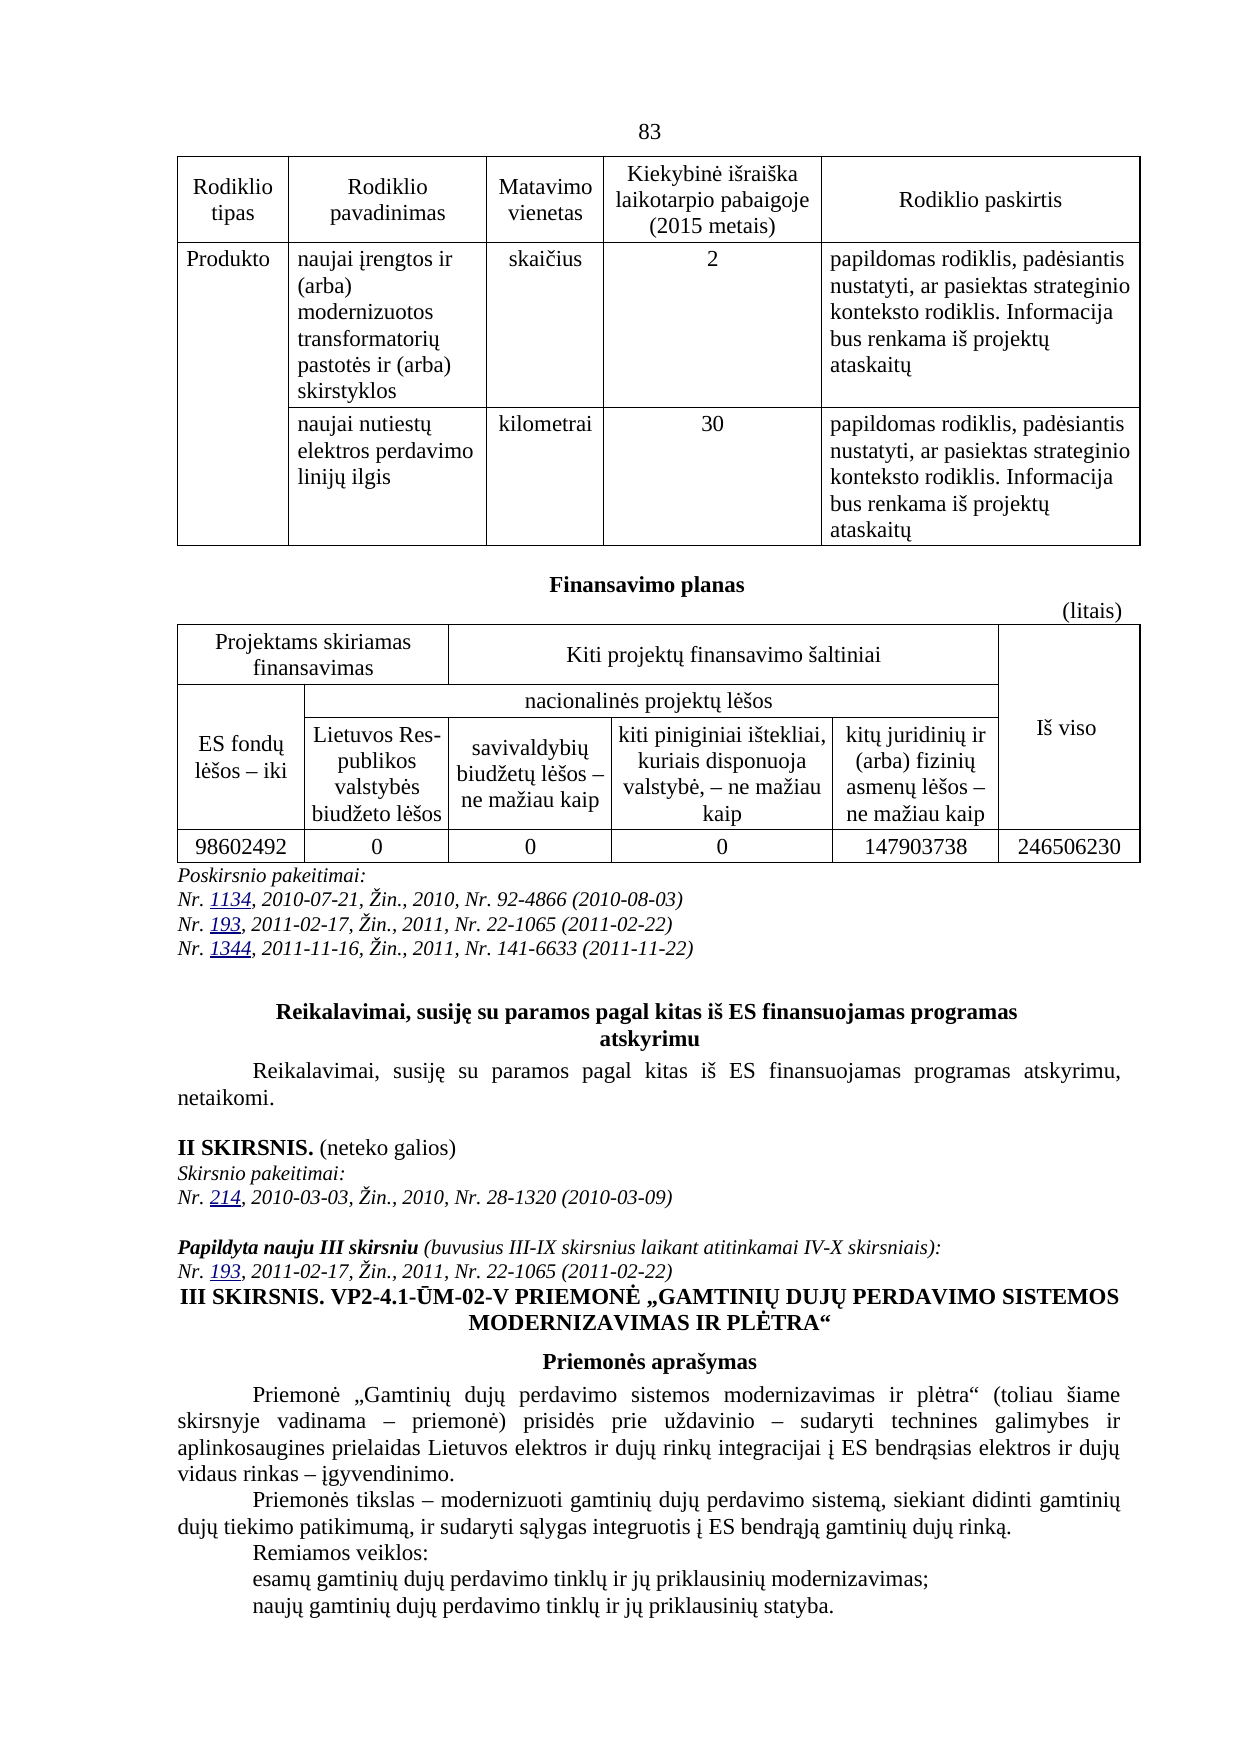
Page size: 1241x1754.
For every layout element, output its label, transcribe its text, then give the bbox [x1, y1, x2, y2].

text (litais) [177, 598, 1122, 624]
text Finansavimo planas [177, 571, 1122, 598]
table_cell 147903738 [833, 830, 998, 862]
table_cell 2 [604, 243, 821, 407]
table_cell 0 [612, 830, 832, 862]
text naujų gamtinių dujų perdavimo tinklų ir jų priklausinių statyba. [177, 1592, 1122, 1618]
table_cell kilometrai [487, 408, 603, 545]
table_cell savivaldybių biudžetų lėšos – ne mažiau kaip [449, 718, 611, 829]
text Skirsnio pakeitimai: [177, 1161, 1122, 1184]
text Reikalavimai, susiję su paramos pagal kitas iš ES finansuojamas programas atskyrimu, netaikomi. [177, 1057, 1122, 1110]
table_header Matavimo vienetas [487, 157, 603, 242]
text Priemonės tikslas – modernizuoti gamtinių dujų perdavimo sistemą, siekiant didinti gamtinių dujų tiekimo patikimumą, ir sudaryti sąlygas integruotis į ES bendrąją gamtinių dujų rinką. [177, 1486, 1122, 1539]
table_header Rodiklio tipas [178, 157, 288, 242]
table_cell 98602492 [178, 830, 304, 862]
table_header Kiti projektų finansavimo šaltiniai [449, 625, 998, 683]
text Nr. 1134, 2010-07-21, Žin., 2010, Nr. 92-4866 (2010-08-03) [177, 887, 1122, 911]
text Priemonės aprašymas [177, 1348, 1122, 1375]
table_cell Lietuvos Res­publikos valsty­bės biudžeto lėšos [305, 718, 448, 829]
table_cell 0 [449, 830, 611, 862]
text esamų gamtinių dujų perdavimo tinklų ir jų priklausinių modernizavimas; [177, 1565, 1122, 1592]
table_cell kitų juridinių ir (arba) fizinių asmenų lėšos – ne mažiau kaip [833, 718, 998, 829]
table_cell Produkto [178, 243, 288, 545]
table_cell naujai nutiestų elektros perdavimo linijų ilgis [289, 408, 486, 545]
text Remiamos veiklos: [177, 1539, 1122, 1565]
table_header Rodiklio pavadinimas [289, 157, 486, 242]
text Papildyta nauju III skirsniu (buvusius III-IX skirsnius laikant atitinkamai IV-X skirsniais): [177, 1235, 1122, 1259]
table_header Iš viso [999, 625, 1139, 829]
table_cell papildomas rodiklis, padėsiantis nustatyti, ar pasiektas strateginio konteksto rodiklis. Informacija bus renkama iš projektų ataskaitų [822, 243, 1139, 407]
table_header Rodiklio paskirtis [822, 157, 1139, 242]
table_cell 30 [604, 408, 821, 545]
table_cell kiti piniginiai ištekliai, kuriais disponuoja valstybė, – ne mažiau kaip [612, 718, 832, 829]
table_header Kiekybinė išraiška laikotarpio pabaigoje (2015 metais) [604, 157, 821, 242]
text Priemonė „Gamtinių dujų perdavimo sistemos modernizavimas ir plėtra“ (toliau šiame skirsnyje vadinama – priemonė) prisidės prie uždavinio – sudaryti technines galimybes ir aplinkosaugines prielaidas Lietuvos elektros ir dujų rinkų integracijai į ES bendrąsias elektros ir dujų vidaus rinkas – įgyvendinimo. [177, 1381, 1122, 1486]
table_cell nacionalinės projektų lėšos [305, 685, 998, 717]
table_cell ES fondų lėšos – iki [178, 685, 304, 829]
table_header Projektams skiriamas finansavimas [178, 625, 448, 683]
text Nr. 193, 2011-02-17, Žin., 2011, Nr. 22-1065 (2011-02-22) [177, 1259, 1122, 1283]
table_cell skaičius [487, 243, 603, 407]
text Nr. 214, 2010-03-03, Žin., 2010, Nr. 28-1320 (2010-03-09) [177, 1184, 1122, 1209]
table_cell naujai įrengtos ir (arba) modernizuotos transformatorių pastotės ir (arba) skirstyklos [289, 243, 486, 407]
text II SKIRSNIS. (neteko galios) [177, 1134, 1122, 1161]
text Poskirsnio pakeitimai: [177, 863, 1122, 887]
text III SKIRSNIS. VP2-4.1-ŪM-02-V PRIEMONĖ „GAMTINIŲ DUJŲ PERDAVIMO SISTEMOS MODERNIZAVIMAS IR PLĖTRA“ [177, 1283, 1122, 1336]
text Nr. 193, 2011-02-17, Žin., 2011, Nr. 22-1065 (2011-02-22) [177, 911, 1122, 936]
table_cell papildomas rodiklis, padėsiantis nustatyti, ar pasiektas strateginio konteksto rodiklis. Informacija bus renkama iš projektų ataskaitų [822, 408, 1139, 545]
text Reikalavimai, susiję su paramos pagal kitas iš ES finansuojamas programas atskyrimu [177, 972, 1122, 1051]
table_cell 0 [305, 830, 448, 862]
text Nr. 1344, 2011-11-16, Žin., 2011, Nr. 141-6633 (2011-11-22) [177, 936, 1122, 959]
table_cell 246506230 [999, 830, 1139, 862]
